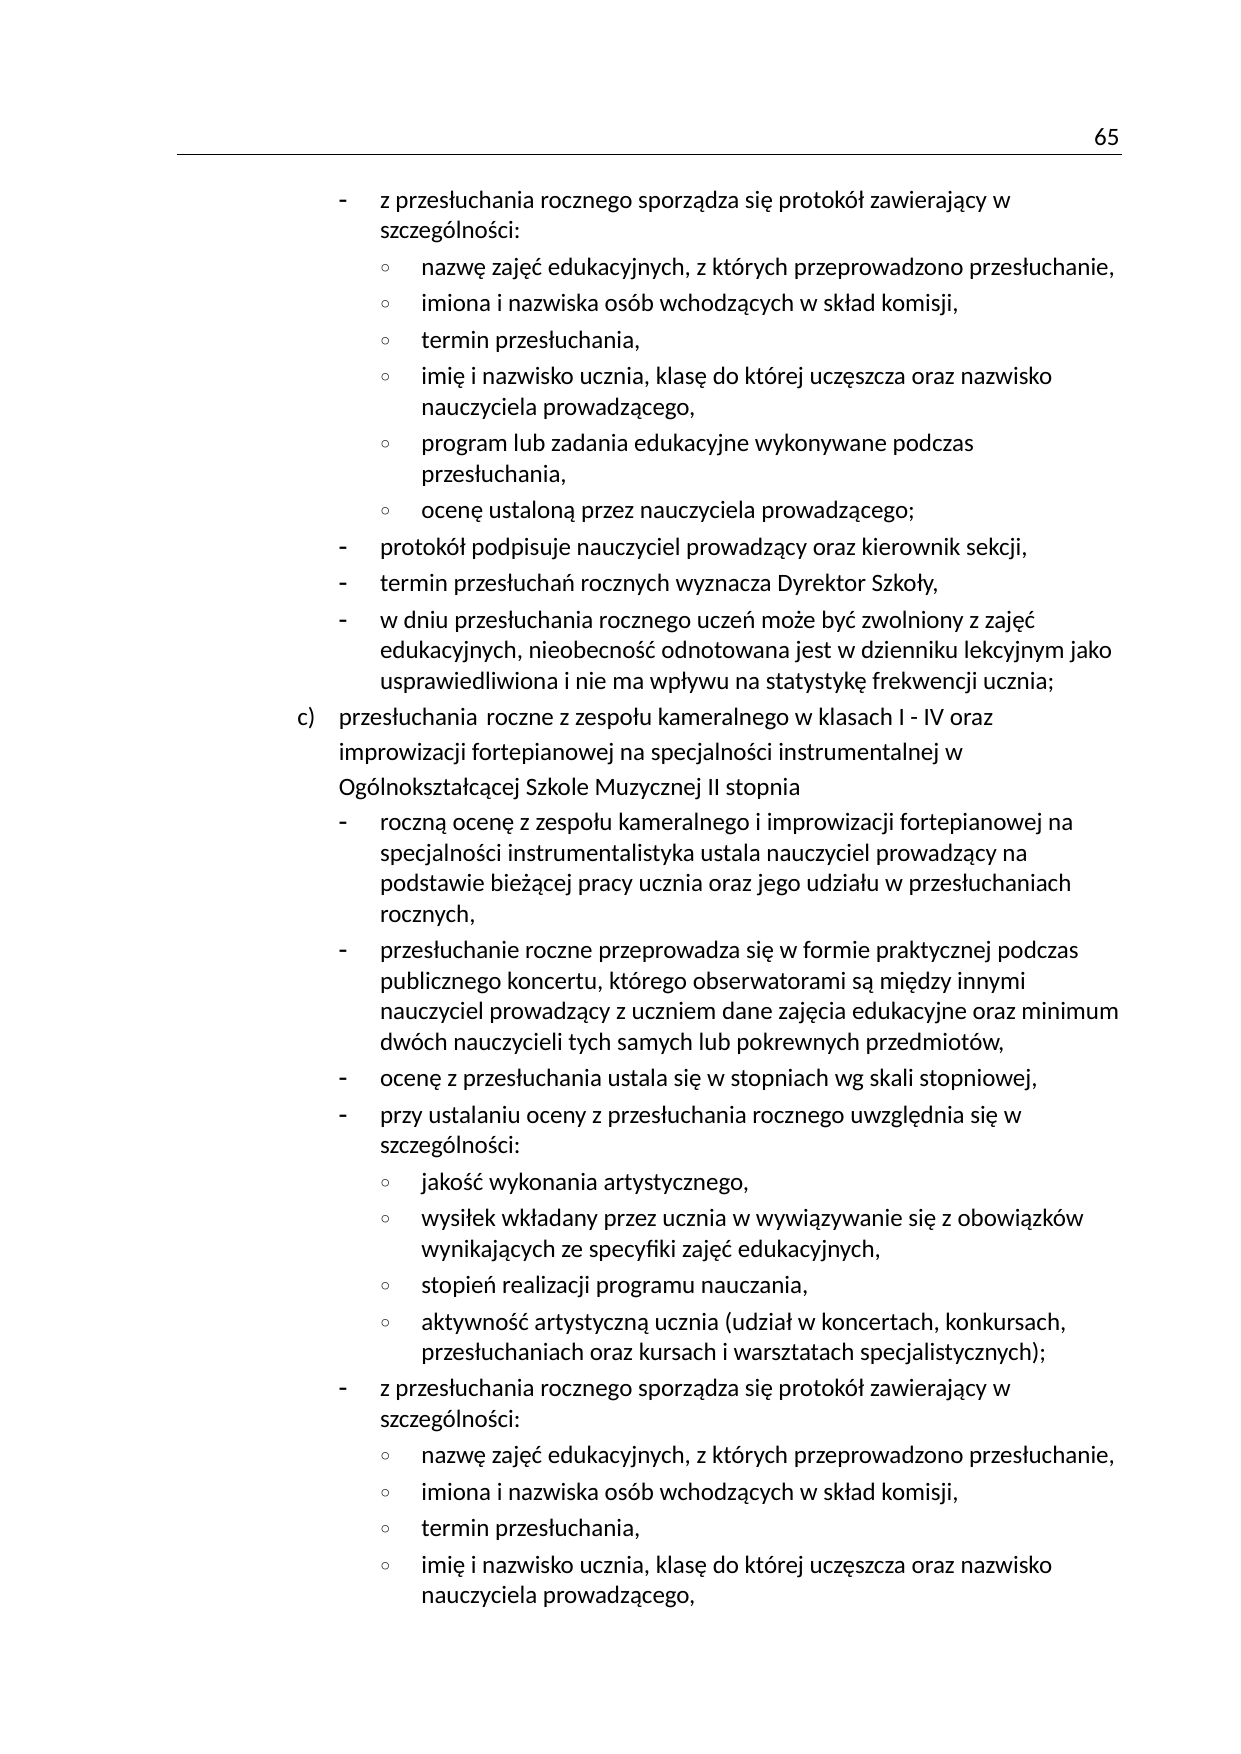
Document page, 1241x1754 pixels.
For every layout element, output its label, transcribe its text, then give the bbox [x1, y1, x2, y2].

list nazwę zajęć edukacyjnych, z których przeprowadzono przesłuchanie, [380, 251, 1122, 282]
list ocenę z przesłuchania ustala się w stopniach wg skali stopniowej, [338, 1062, 1122, 1093]
list ocenę ustaloną przez nauczyciela prowadzącego; [380, 494, 1122, 525]
list z przesłuchania rocznego sporządza się protokół zawierający w szczególności: [338, 184, 1122, 245]
list przy ustalaniu oceny z przesłuchania rocznego uwzględnia się w szczególności: [338, 1099, 1122, 1160]
list jakość wykonania artystycznego, [380, 1166, 1122, 1196]
list wysiłek wkładany przez ucznia w wywiązywanie się z obowiązków wynikających ze specyfiki zajęć edukacyjnych, [380, 1202, 1122, 1263]
list imię i nazwisko ucznia, klasę do której uczęszcza oraz nazwisko nauczyciela prowadzącego, [380, 1549, 1122, 1610]
list imiona i nazwiska osób wchodzących w skład komisji, [380, 1476, 1122, 1507]
list przesłuchanie roczne przeprowadza się w formie praktycznej podczas publicznego koncertu, którego obserwatorami są między innymi nauczyciel prowadzący z uczniem dane zajęcia edukacyjne oraz minimum dwóch nauczycieli tych samych lub pokrewnych przedmiotów, [338, 934, 1122, 1056]
list protokół podpisuje nauczyciel prowadzący oraz kierownik sekcji, [338, 531, 1122, 561]
list roczną ocenę z zespołu kameralnego i improwizacji fortepianowej na specjalności instrumentalistyka ustala nauczyciel prowadzący na podstawie bieżącej pracy ucznia oraz jego udziału w przesłuchaniach rocznych, [338, 806, 1122, 928]
list z przesłuchania rocznego sporządza się protokół zawierający w szczególności: [338, 1373, 1122, 1434]
list aktywność artystyczną ucznia (udział w koncertach, konkursach, przesłuchaniach oraz kursach i warsztatach specjalistycznych); [380, 1306, 1122, 1367]
list w dniu przesłuchania rocznego uczeń może być zwolniony z zajęć edukacyjnych, nieobecność odnotowana jest w dzienniku lekcyjnym jako usprawiedliwiona i nie ma wpływu na statystykę frekwencji ucznia; [338, 604, 1122, 695]
list termin przesłuchania, [380, 1512, 1122, 1543]
list imię i nazwisko ucznia, klasę do której uczęszcza oraz nazwisko nauczyciela prowadzącego, [380, 360, 1122, 421]
list termin przesłuchania, [380, 324, 1122, 354]
list imiona i nazwiska osób wchodzących w skład komisji, [380, 287, 1122, 318]
list termin przesłuchań rocznych wyznacza Dyrektor Szkoły, [338, 567, 1122, 598]
list stopień realizacji programu nauczania, [380, 1269, 1122, 1300]
list program lub zadania edukacyjne wykonywane podczas przesłuchania, [380, 427, 1122, 488]
list nazwę zajęć edukacyjnych, z których przeprowadzono przesłuchanie, [380, 1439, 1122, 1470]
list przesłuchania roczne z zespołu kameralnego w klasach I - IV oraz improwizacji fortepianowej na specjalności instrumentalnej w Ogólnokształcącej Szkole Muzycznej II stopnia [297, 701, 1122, 802]
